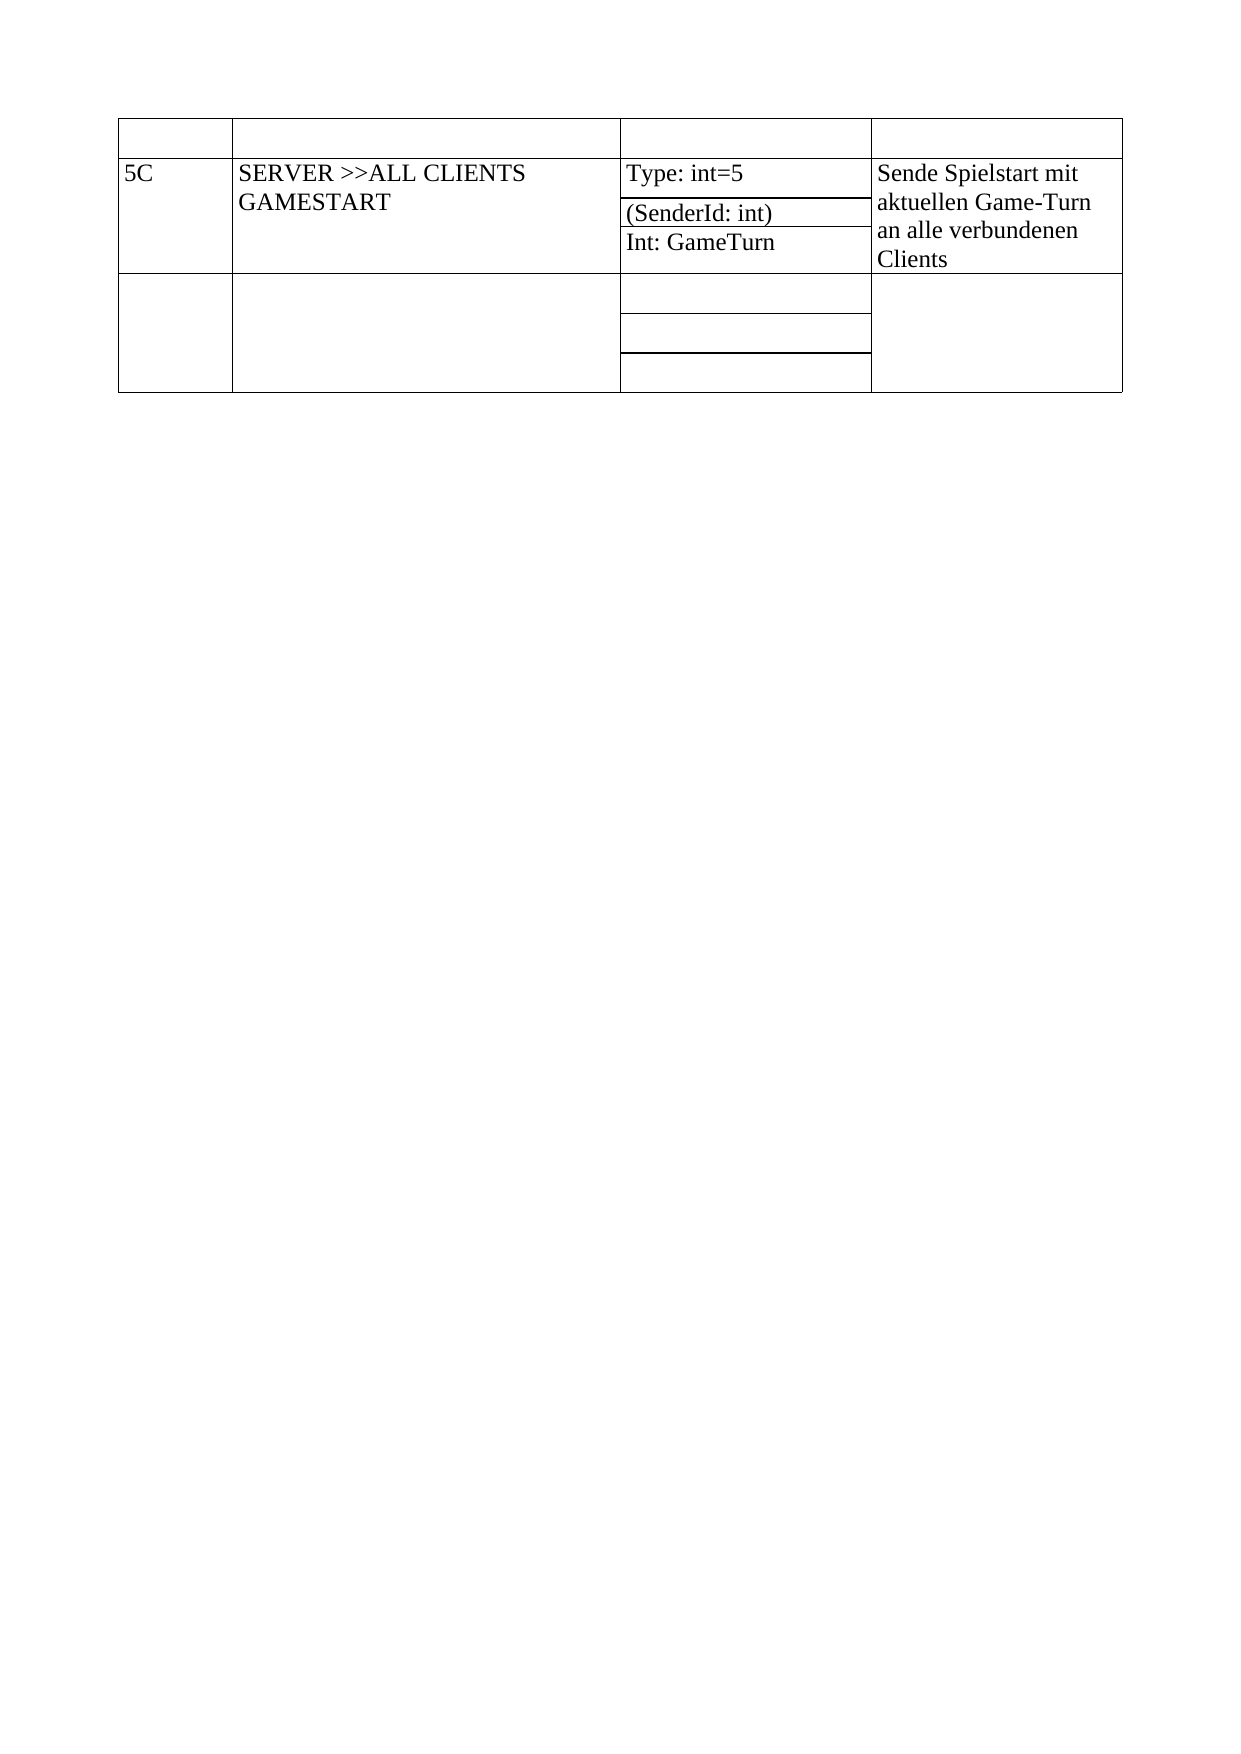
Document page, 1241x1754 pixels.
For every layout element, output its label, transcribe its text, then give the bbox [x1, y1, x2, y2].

table_cell [872, 274, 1122, 392]
table_cell [621, 274, 871, 313]
table_cell 5C [119, 159, 232, 273]
table_cell [872, 119, 1122, 158]
table_cell SERVER >>ALL CLIENTS GAMESTART [233, 159, 620, 273]
table_cell [119, 119, 232, 158]
table_cell Int: GameTurn [621, 227, 871, 273]
table_cell Sende Spielstart mit aktuellen Game-Turn an alle verbundenen Clients [872, 159, 1122, 273]
table_cell [233, 119, 620, 158]
table_cell [119, 274, 232, 392]
table_cell [621, 354, 871, 392]
table_cell [621, 119, 871, 158]
table_cell Type: int=5 [621, 159, 871, 197]
table_cell [621, 314, 871, 352]
table_cell (SenderId: int) [621, 199, 871, 226]
table_cell [233, 274, 620, 392]
